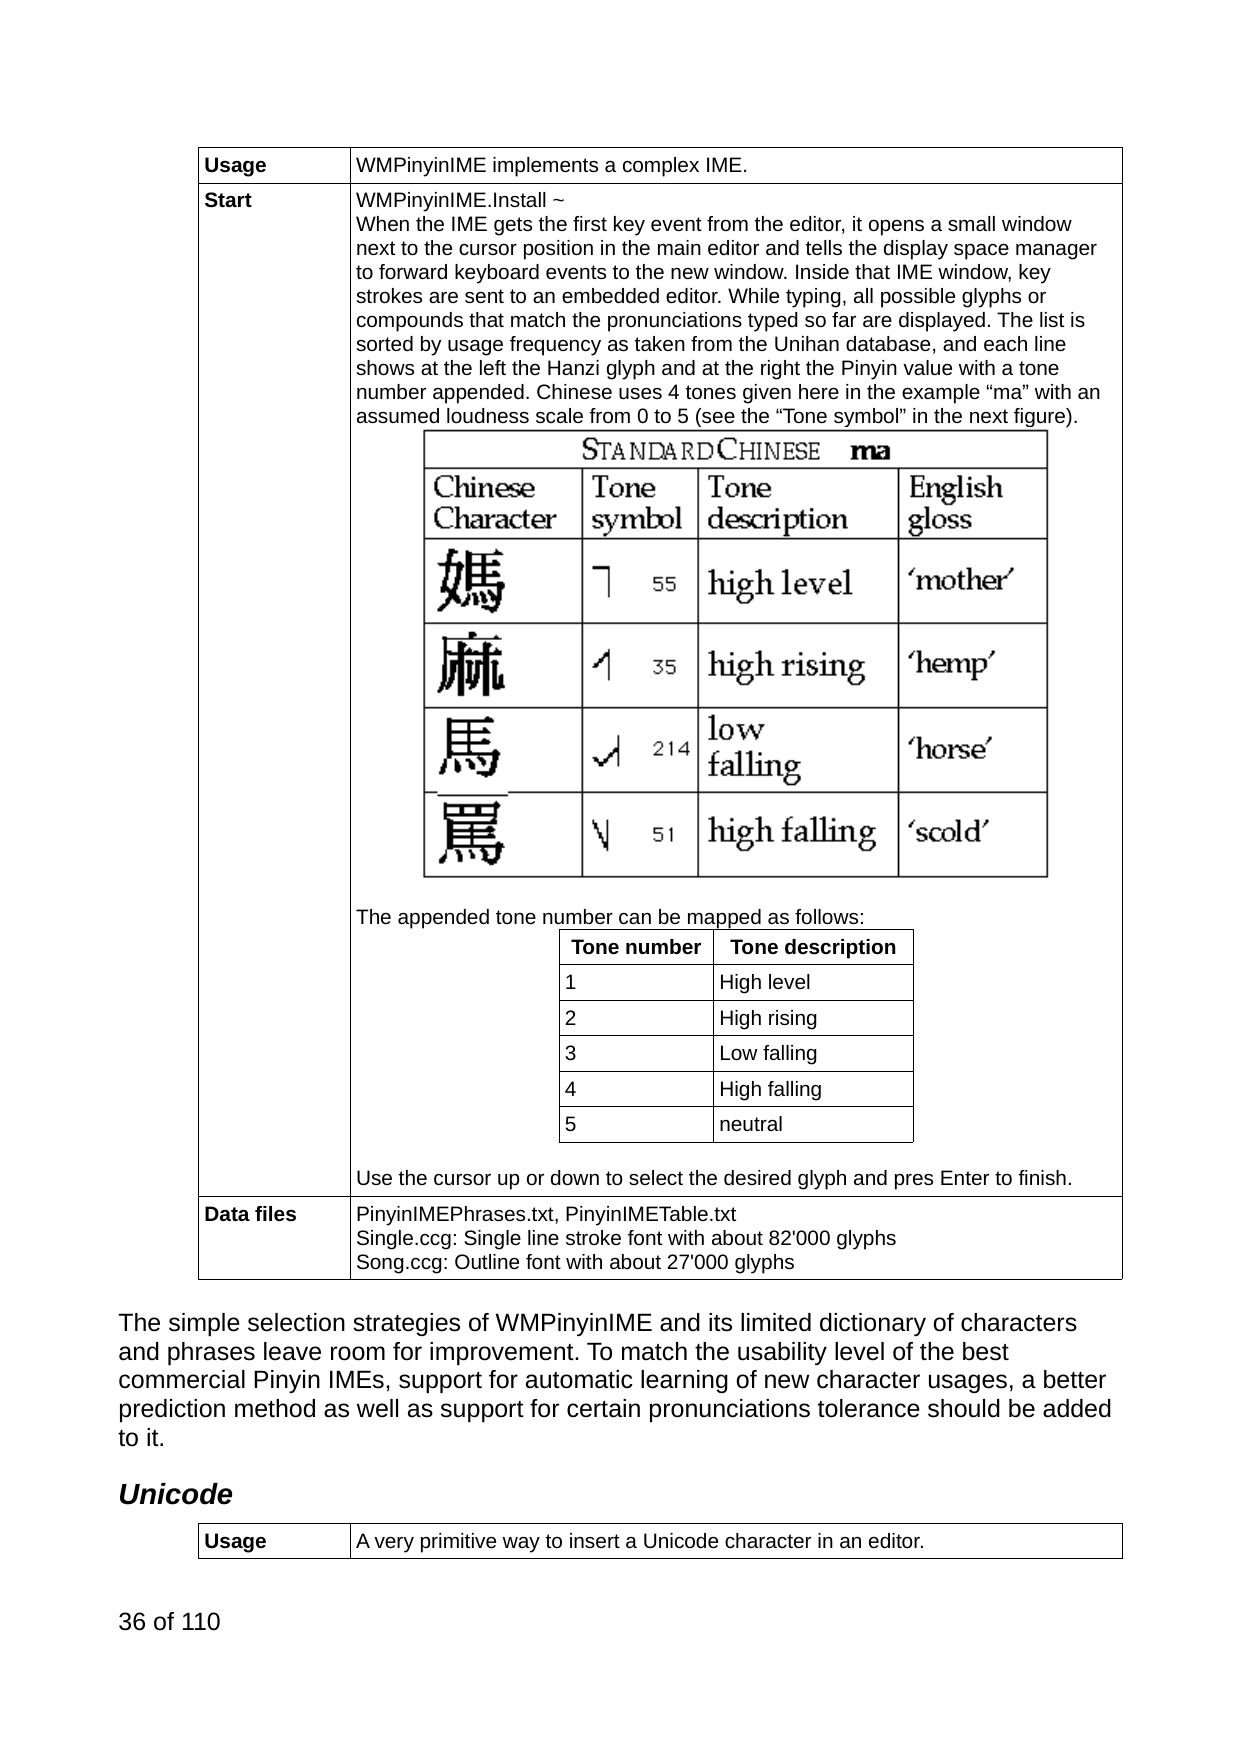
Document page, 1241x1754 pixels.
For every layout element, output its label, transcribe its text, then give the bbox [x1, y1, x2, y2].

table_cell High falling [714, 1072, 913, 1106]
table_cell High level [714, 965, 913, 1000]
text The simple selection strategies of WMPinyinIME and its limited dictionary of characters and phrases leave room for improvement. To match the usability level of the best commercial Pinyin IMEs, support for automatic learning of new character usages, a better prediction method as well as support for certain pronunciations tolerance should be added to it. [118, 1308, 1122, 1452]
table_cell Low falling [714, 1036, 913, 1071]
table_cell High rising [714, 1001, 913, 1035]
table_cell 3 [560, 1036, 713, 1071]
table_header Tone description [714, 930, 913, 964]
table_cell WMPinyinIME.Install ~ When the IME gets the first key event from the editor, it opens a small window next to the cursor position in the main editor and tells the display space manager to forward keyboard events to the new window. Inside that IME window, key strokes are sent to an embedded editor. While typing, all possible glyphs or compounds that match the pronunciations typed so far are displayed. The list is sorted by usage frequency as taken from the Unihan database, and each line shows at the left the Hanzi glyph and at the right the Pinyin value with a tone number appended. Chinese uses 4 tones given here in the example “ma” with an assumed loudness scale from 0 to 5 (see the “Tone symbol” in the next figure). The appended tone number can be mapped as follows: Use the cursor up or down to select the desired glyph and pres Enter to finish. [351, 184, 1122, 1196]
table_header Usage [199, 1524, 350, 1558]
table_cell 5 [560, 1107, 713, 1142]
table_cell 2 [560, 1001, 713, 1035]
subtitle Unicode [118, 1477, 1122, 1510]
table_cell 1 [560, 965, 713, 1000]
table_cell Start [199, 184, 350, 1196]
table_header WMPinyinIME implements a complex IME. [351, 148, 1122, 182]
picture [419, 427, 1053, 881]
table_cell PinyinIMEPhrases.txt, PinyinIMETable.txt Single.ccg: Single line stroke font with about 82'000 glyphs Song.ccg: Outline font with about 27'000 glyphs [351, 1197, 1122, 1279]
table_cell neutral [714, 1107, 913, 1142]
table_header Tone number [560, 930, 713, 964]
table_header A very primitive way to insert a Unicode character in an editor. [351, 1524, 1122, 1558]
table_cell Data files [199, 1197, 350, 1279]
table_cell 4 [560, 1072, 713, 1106]
table_header Usage [199, 148, 350, 182]
